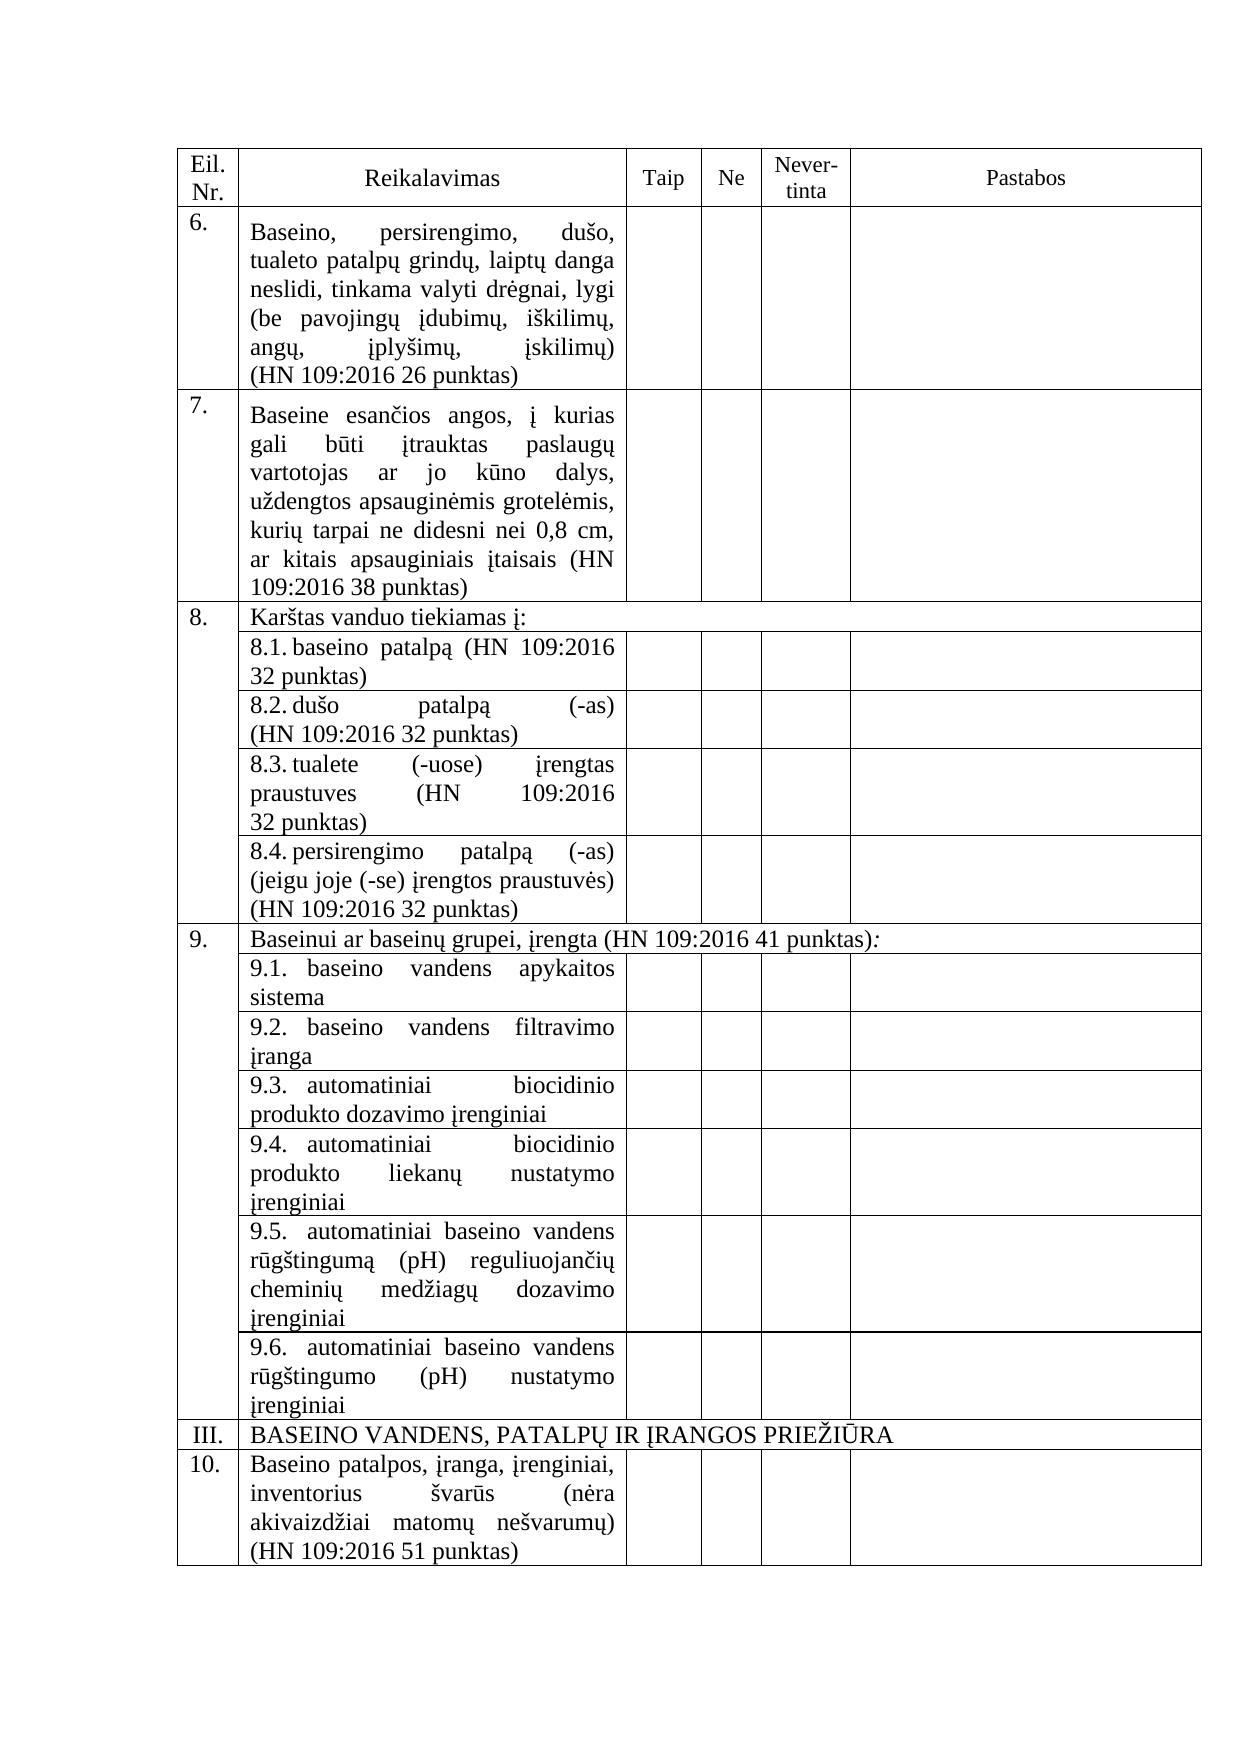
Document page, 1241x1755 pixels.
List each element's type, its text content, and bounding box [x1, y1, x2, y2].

table_cell [627, 1129, 701, 1215]
table_cell [762, 954, 850, 1011]
table_cell BASEINO VANDENS, PATALPŲ IR ĮRANGOS PRIEŽIŪRA [239, 1420, 1201, 1448]
table_cell [851, 691, 1201, 748]
table_cell [702, 749, 761, 835]
table_cell [627, 1012, 701, 1069]
table_header Taip [627, 149, 701, 206]
table_cell [702, 1071, 761, 1128]
table_cell [762, 1333, 850, 1419]
table_cell [762, 390, 850, 601]
table_cell [851, 749, 1201, 835]
table_cell 9.3. automatiniai biocidinio produkto dozavimo įrenginiai [239, 1071, 626, 1128]
table_cell [851, 836, 1201, 923]
table_cell [702, 1333, 761, 1419]
table_cell [627, 691, 701, 748]
table_cell [851, 1450, 1201, 1564]
table_cell [851, 954, 1201, 1011]
table_cell 8. [178, 602, 238, 923]
table_cell [627, 390, 701, 601]
table_cell 9. [178, 924, 238, 1419]
table_cell [762, 1129, 850, 1215]
table_cell [762, 207, 850, 389]
table_cell [702, 632, 761, 689]
table_cell [851, 1333, 1201, 1419]
table_header Ne [702, 149, 761, 206]
table_cell [627, 749, 701, 835]
table_cell [702, 1012, 761, 1069]
table_cell [627, 1333, 701, 1419]
table_cell [762, 1216, 850, 1331]
table_cell III. [178, 1420, 238, 1448]
table_cell [851, 1012, 1201, 1069]
table_cell [702, 954, 761, 1011]
table_cell [702, 691, 761, 748]
table_cell 9.5. automatiniai baseino vandens rūgštingumą (pH) reguliuojančių cheminių medžiagų dozavimo įrenginiai [239, 1216, 626, 1331]
table_cell 6. [178, 207, 238, 389]
table_cell [762, 1071, 850, 1128]
table_cell [627, 836, 701, 923]
table_cell Baseine esančios angos, į kurias gali būti įtrauktas paslaugų vartotojas ar jo kūno dalys, uždengtos apsauginėmis grotelėmis, kurių tarpai ne didesni nei 0,8 cm, ar kitais apsauginiais įtaisais (HN 109:2016 38 punktas) [239, 390, 626, 601]
table_header Never- tinta [762, 149, 850, 206]
table_header Pastabos [851, 149, 1201, 206]
table_cell 8.1. baseino patalpą (HN 109:2016 32 punktas) [239, 632, 626, 689]
table_header Eil. Nr. [178, 149, 238, 206]
table_cell [627, 954, 701, 1011]
table_cell [702, 207, 761, 389]
table_cell [762, 1450, 850, 1564]
table_cell [702, 1450, 761, 1564]
table_cell 8.2. dušo patalpą (-as) (HN 109:2016 32 punktas) [239, 691, 626, 748]
table_cell [851, 1071, 1201, 1128]
table_cell 10. [178, 1450, 238, 1564]
table_cell [851, 390, 1201, 601]
table_cell 9.1. baseino vandens apykaitos sistema [239, 954, 626, 1011]
table_cell 8.3. tualete (-uose) įrengtas praustuves (HN 109:2016 32 punktas) [239, 749, 626, 835]
table_cell [627, 207, 701, 389]
table_cell [762, 691, 850, 748]
table_cell [762, 632, 850, 689]
table_cell [702, 390, 761, 601]
table_cell Baseinui ar baseinų grupei, įrengta (HN 109:2016 41 punktas): [239, 924, 1201, 952]
table_cell [762, 749, 850, 835]
table_cell [762, 1012, 850, 1069]
table_cell [702, 1129, 761, 1215]
table_cell 7. [178, 390, 238, 601]
table_cell Baseino, persirengimo, dušo, tualeto patalpų grindų, laiptų danga neslidi, tinkama valyti drėgnai, lygi (be pavojingų įdubimų, iškilimų, angų, įplyšimų, įskilimų) (HN 109:2016 26 punktas) [239, 207, 626, 389]
table_cell 9.6. automatiniai baseino vandens rūgštingumo (pH) nustatymo įrenginiai [239, 1333, 626, 1419]
table_cell [851, 632, 1201, 689]
table_cell 9.2. baseino vandens filtravimo įranga [239, 1012, 626, 1069]
table_cell 9.4. automatiniai biocidinio produkto liekanų nustatymo įrenginiai [239, 1129, 626, 1215]
table_cell [627, 1450, 701, 1564]
table_cell [851, 207, 1201, 389]
table_cell [702, 1216, 761, 1331]
table_cell [851, 1129, 1201, 1215]
table_cell Karštas vanduo tiekiamas į: [239, 602, 1201, 631]
table_cell [627, 632, 701, 689]
table_header Reikalavimas [239, 149, 626, 206]
table_cell Baseino patalpos, įranga, įrenginiai, inventorius švarūs (nėra akivaizdžiai matomų nešvarumų) (HN 109:2016 51 punktas) [239, 1450, 626, 1564]
table_cell [851, 1216, 1201, 1331]
table_cell [762, 836, 850, 923]
table_cell [702, 836, 761, 923]
table_cell [627, 1216, 701, 1331]
table_cell 8.4. persirengimo patalpą (-as) (jeigu joje (-se) įrengtos praustuvės) (HN 109:2016 32 punktas) [239, 836, 626, 923]
table_cell [627, 1071, 701, 1128]
